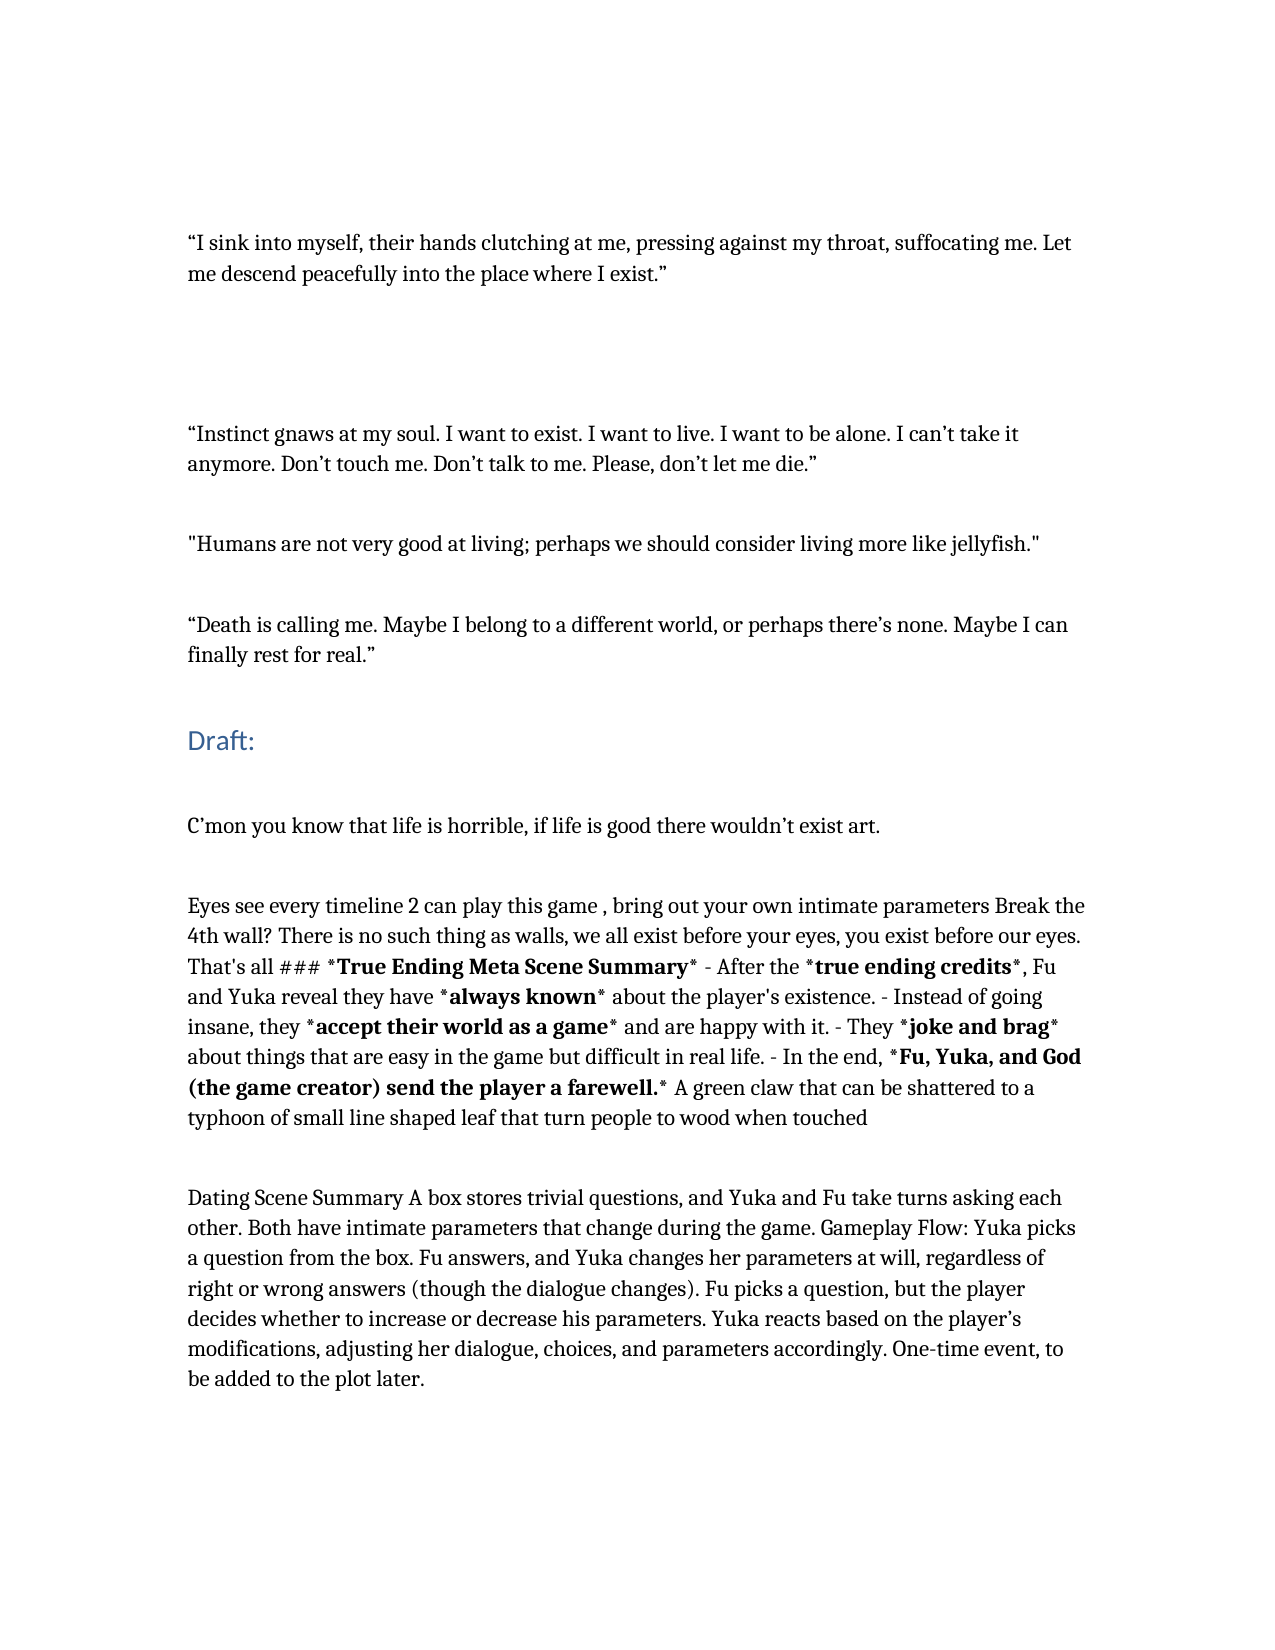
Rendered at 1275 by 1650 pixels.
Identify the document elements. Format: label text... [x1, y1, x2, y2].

text “I sink into myself, their hands clutching at me, pressing against my throat, suffocating me. Let me descend peacefully into the place where I exist.” [187, 230, 1087, 287]
text C’mon you know that life is horrible, if life is good there wouldn’t exist art. [187, 813, 1087, 839]
text "Humans are not very good at living; perhaps we should consider living more like jellyfish." [187, 531, 1087, 558]
text “Death is calling me. Maybe I belong to a different world, or perhaps there’s none. Maybe I can finally rest for real.” [187, 611, 1087, 668]
text Dating Scene Summary A box stores trivial questions, and Yuka and Fu take turns asking each other. Both have intimate parameters that change during the game. Gameplay Flow: Yuka picks a question from the box. Fu answers, and Yuka changes her parameters at will, regardless of right or wrong answers (though the dialogue changes). Fu picks a question, but the player decides whether to increase or decrease his parameters. Yuka reacts based on the player’s modifications, adjusting her dialogue, choices, and parameters accordingly. One-time event, to be added to the plot later. [187, 1185, 1087, 1392]
subtitle Draft: [187, 722, 1087, 757]
text Eyes see every timeline 2 can play this game , bring out your own intimate parameters Break the 4th wall? There is no such thing as walls, we all exist before your eyes, you exist before our eyes. That's all ### *True Ending Meta Scene Summary* - After the *true ending credits*, Fu and Yuka reveal they have *always known* about the player's existence. - Instead of going insane, they *accept their world as a game* and are happy with it. - They *joke and brag* about things that are easy in the game but difficult in real life. - In the end, *Fu, Yuka, and God (the game creator) send the player a farewell.* A green claw that can be shattered to a typhoon of small line shaped leaf that turn people to wood when touched [187, 893, 1087, 1131]
text “Instinct gnaws at my soul. I want to exist. I want to live. I want to be alone. I can’t take it anymore. Don’t touch me. Don’t talk to me. Please, don’t let me die.” [187, 421, 1087, 477]
